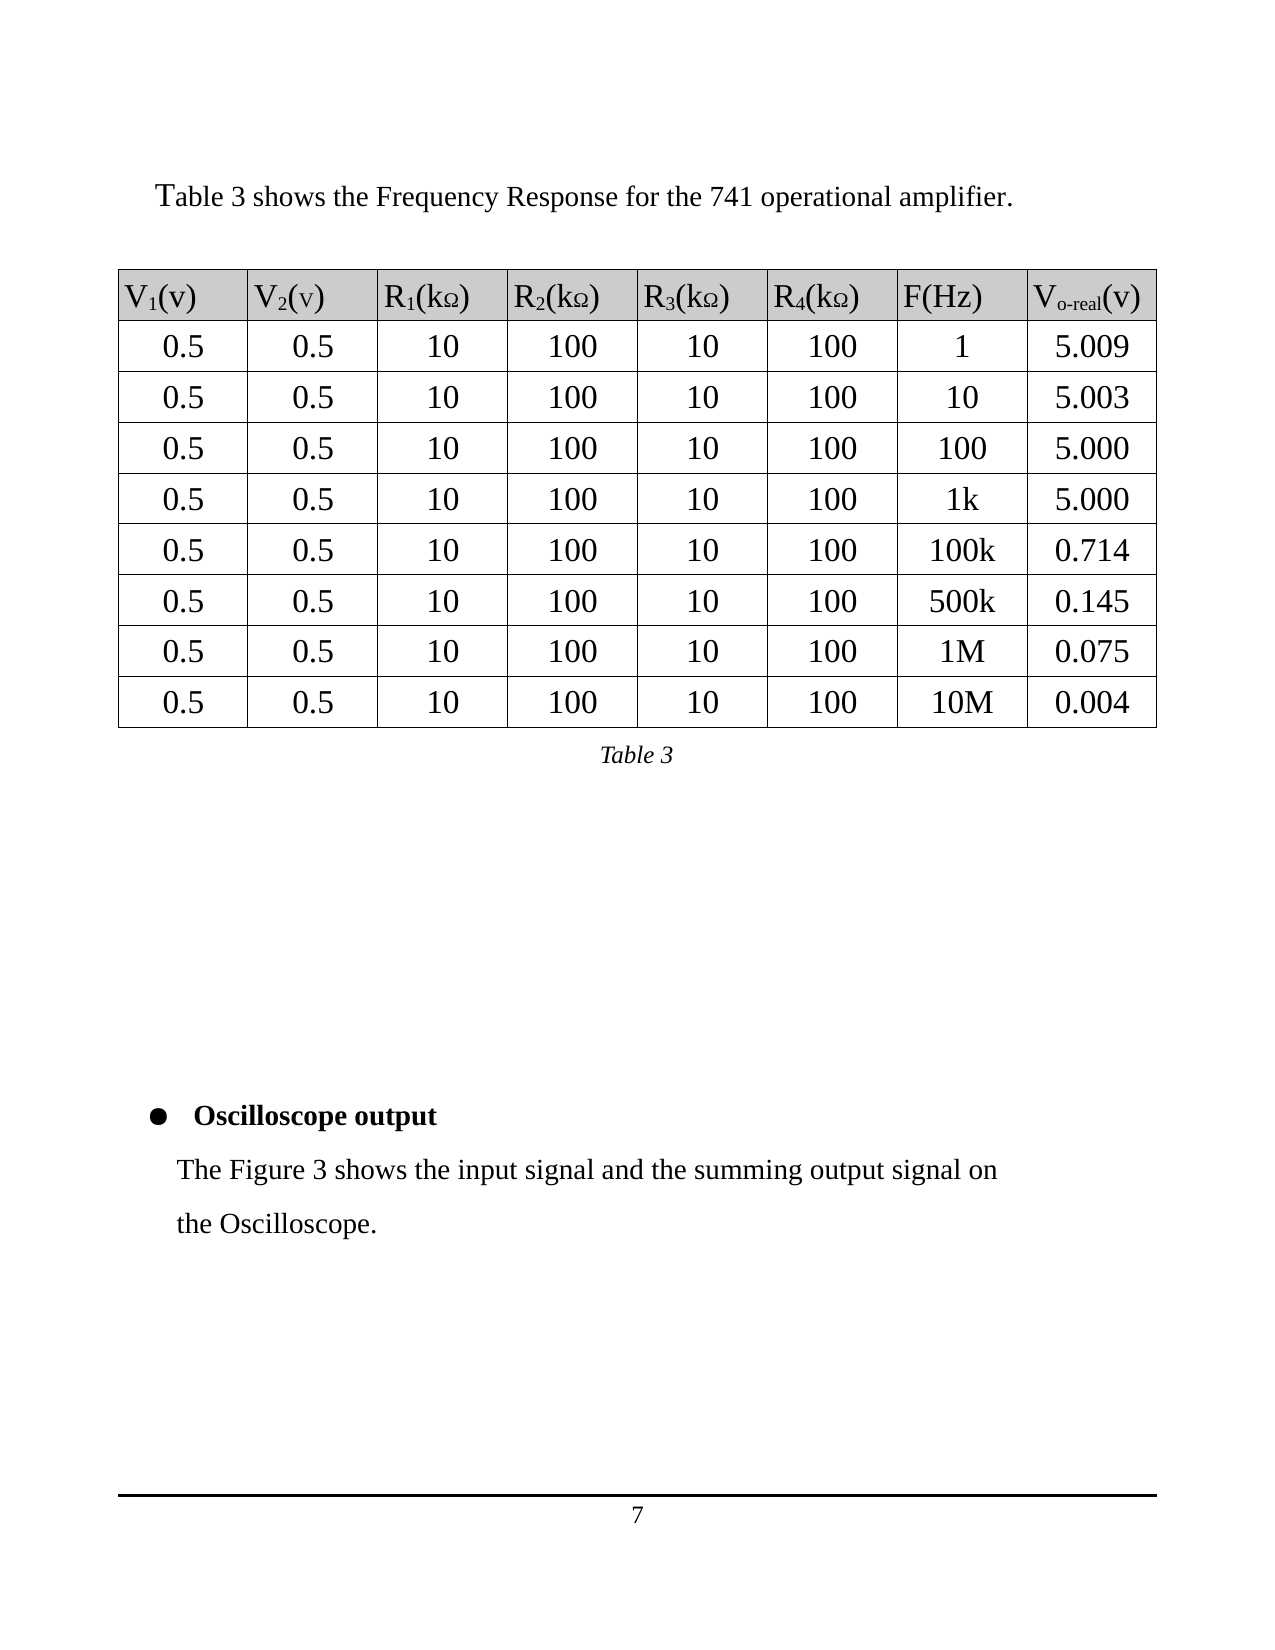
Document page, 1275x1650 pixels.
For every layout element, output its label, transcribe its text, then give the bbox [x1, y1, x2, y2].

table_cell 0.5 [119, 474, 247, 523]
table_cell 500k [898, 575, 1027, 625]
table_cell 10 [638, 321, 767, 371]
table_cell 10 [638, 575, 767, 625]
table_cell 10 [378, 321, 507, 371]
table_cell 0.004 [1028, 677, 1156, 727]
table_cell 10 [638, 423, 767, 472]
table_cell 100 [768, 423, 897, 472]
table_cell 10M [898, 677, 1027, 727]
table_cell 0.5 [248, 524, 377, 574]
table_cell 0.5 [119, 677, 247, 727]
table_cell 10 [378, 474, 507, 523]
table_cell 100 [768, 677, 897, 727]
table_cell 10 [898, 372, 1027, 422]
table_cell 0.5 [119, 372, 247, 422]
table_cell 100 [508, 626, 637, 676]
table_cell 100 [768, 321, 897, 371]
table_cell 100 [898, 423, 1027, 472]
table_cell 0.5 [248, 321, 377, 371]
table_cell 1M [898, 626, 1027, 676]
table_header V1(v) [119, 270, 247, 320]
table_cell 0.5 [248, 677, 377, 727]
table_cell 5.000 [1028, 423, 1156, 472]
table_cell 10 [638, 626, 767, 676]
table_header R2(kΩ) [508, 270, 637, 320]
table_cell 10 [638, 372, 767, 422]
table_cell 100k [898, 524, 1027, 574]
table_cell 10 [378, 372, 507, 422]
table_cell 5.003 [1028, 372, 1156, 422]
table_cell 0.5 [248, 626, 377, 676]
table_cell 10 [638, 474, 767, 523]
table_header F(Hz) [898, 270, 1027, 320]
table_cell 100 [508, 423, 637, 472]
table_cell 0.5 [248, 372, 377, 422]
table_cell 0.5 [119, 575, 247, 625]
text The Figure 3 shows the input signal and the summing output signal on [103, 1148, 1157, 1187]
table_cell 1 [898, 321, 1027, 371]
table_cell 5.009 [1028, 321, 1156, 371]
text the Oscilloscope. [103, 1206, 1157, 1239]
table_cell 0.075 [1028, 626, 1156, 676]
table_cell 100 [768, 524, 897, 574]
table_cell 0.5 [248, 423, 377, 472]
text Table 3 shows the Frequency Response for the 741 operational amplifier. [81, 176, 1157, 214]
list Oscilloscope output [118, 1098, 1157, 1132]
table_cell 100 [768, 474, 897, 523]
table_cell 1k [898, 474, 1027, 523]
table_header R4(kΩ) [768, 270, 897, 320]
table_cell 10 [378, 575, 507, 625]
table_header V2(V) [248, 270, 377, 320]
table_cell 5.000 [1028, 474, 1156, 523]
table_cell 0.145 [1028, 575, 1156, 625]
table_cell 0.5 [248, 575, 377, 625]
table_header R1(kΩ) [378, 270, 507, 320]
table_cell 100 [768, 372, 897, 422]
table_cell 0.5 [248, 474, 377, 523]
table_header Vo-real(v) [1028, 270, 1156, 320]
table_cell 0.5 [119, 524, 247, 574]
table_cell 0.714 [1028, 524, 1156, 574]
table_cell 100 [508, 321, 637, 371]
table_cell 100 [508, 474, 637, 523]
table_cell 0.5 [119, 423, 247, 472]
table_cell 100 [768, 575, 897, 625]
table_cell 100 [768, 626, 897, 676]
table_cell 10 [378, 626, 507, 676]
table_cell 100 [508, 575, 637, 625]
table_cell 100 [508, 372, 637, 422]
table_cell 10 [378, 524, 507, 574]
table_cell 10 [378, 677, 507, 727]
text Table 3 [118, 740, 1157, 769]
table_cell 10 [638, 524, 767, 574]
table_cell 10 [638, 677, 767, 727]
table_cell 0.5 [119, 321, 247, 371]
table_cell 100 [508, 524, 637, 574]
table_cell 100 [508, 677, 637, 727]
table_cell 10 [378, 423, 507, 472]
table_header R3(kΩ) [638, 270, 767, 320]
table_cell 0.5 [119, 626, 247, 676]
